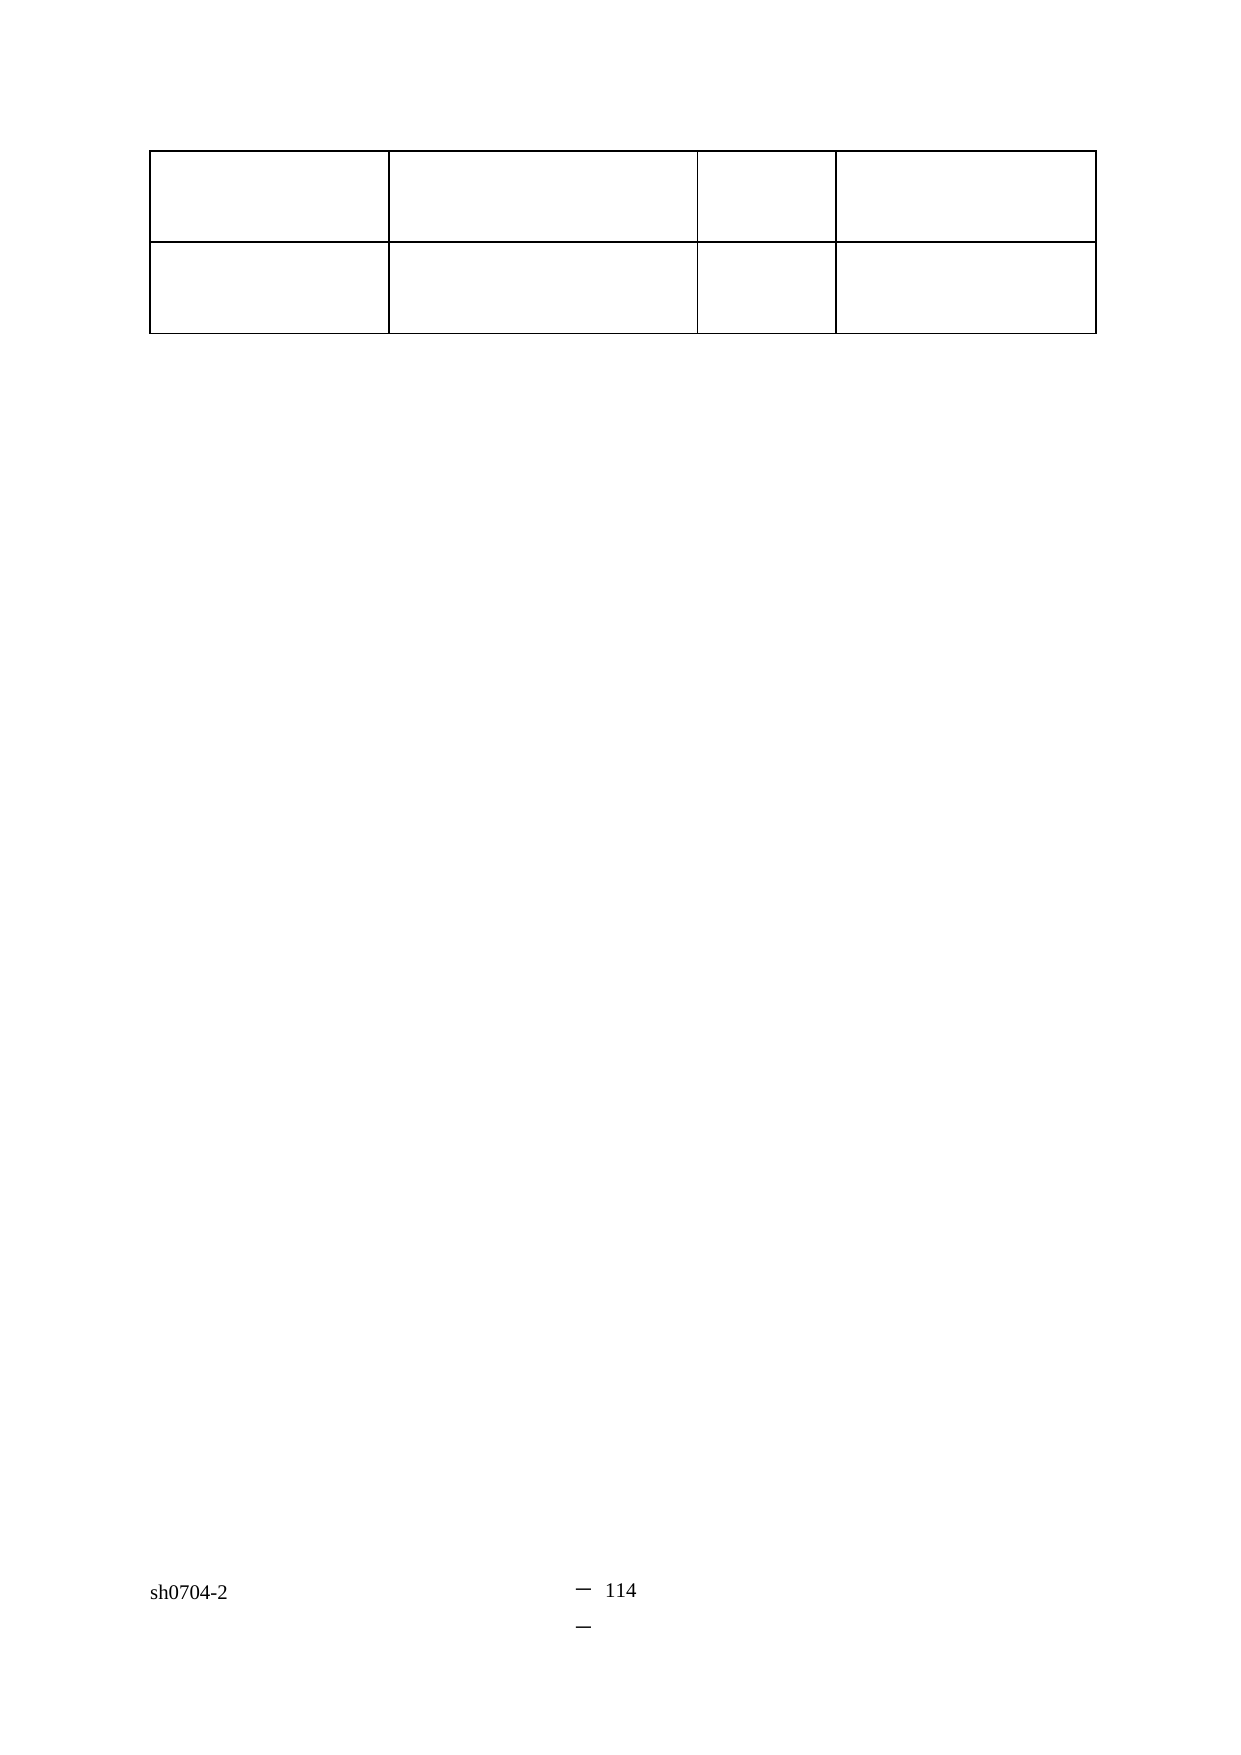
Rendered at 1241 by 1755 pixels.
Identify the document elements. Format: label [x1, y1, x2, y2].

table_cell [151, 243, 388, 332]
table_cell [151, 152, 388, 241]
table_cell [837, 152, 1095, 241]
table_cell [837, 243, 1095, 332]
table_cell [698, 243, 835, 332]
table_cell [390, 152, 697, 241]
table_cell [698, 152, 835, 241]
table_cell [390, 243, 697, 332]
